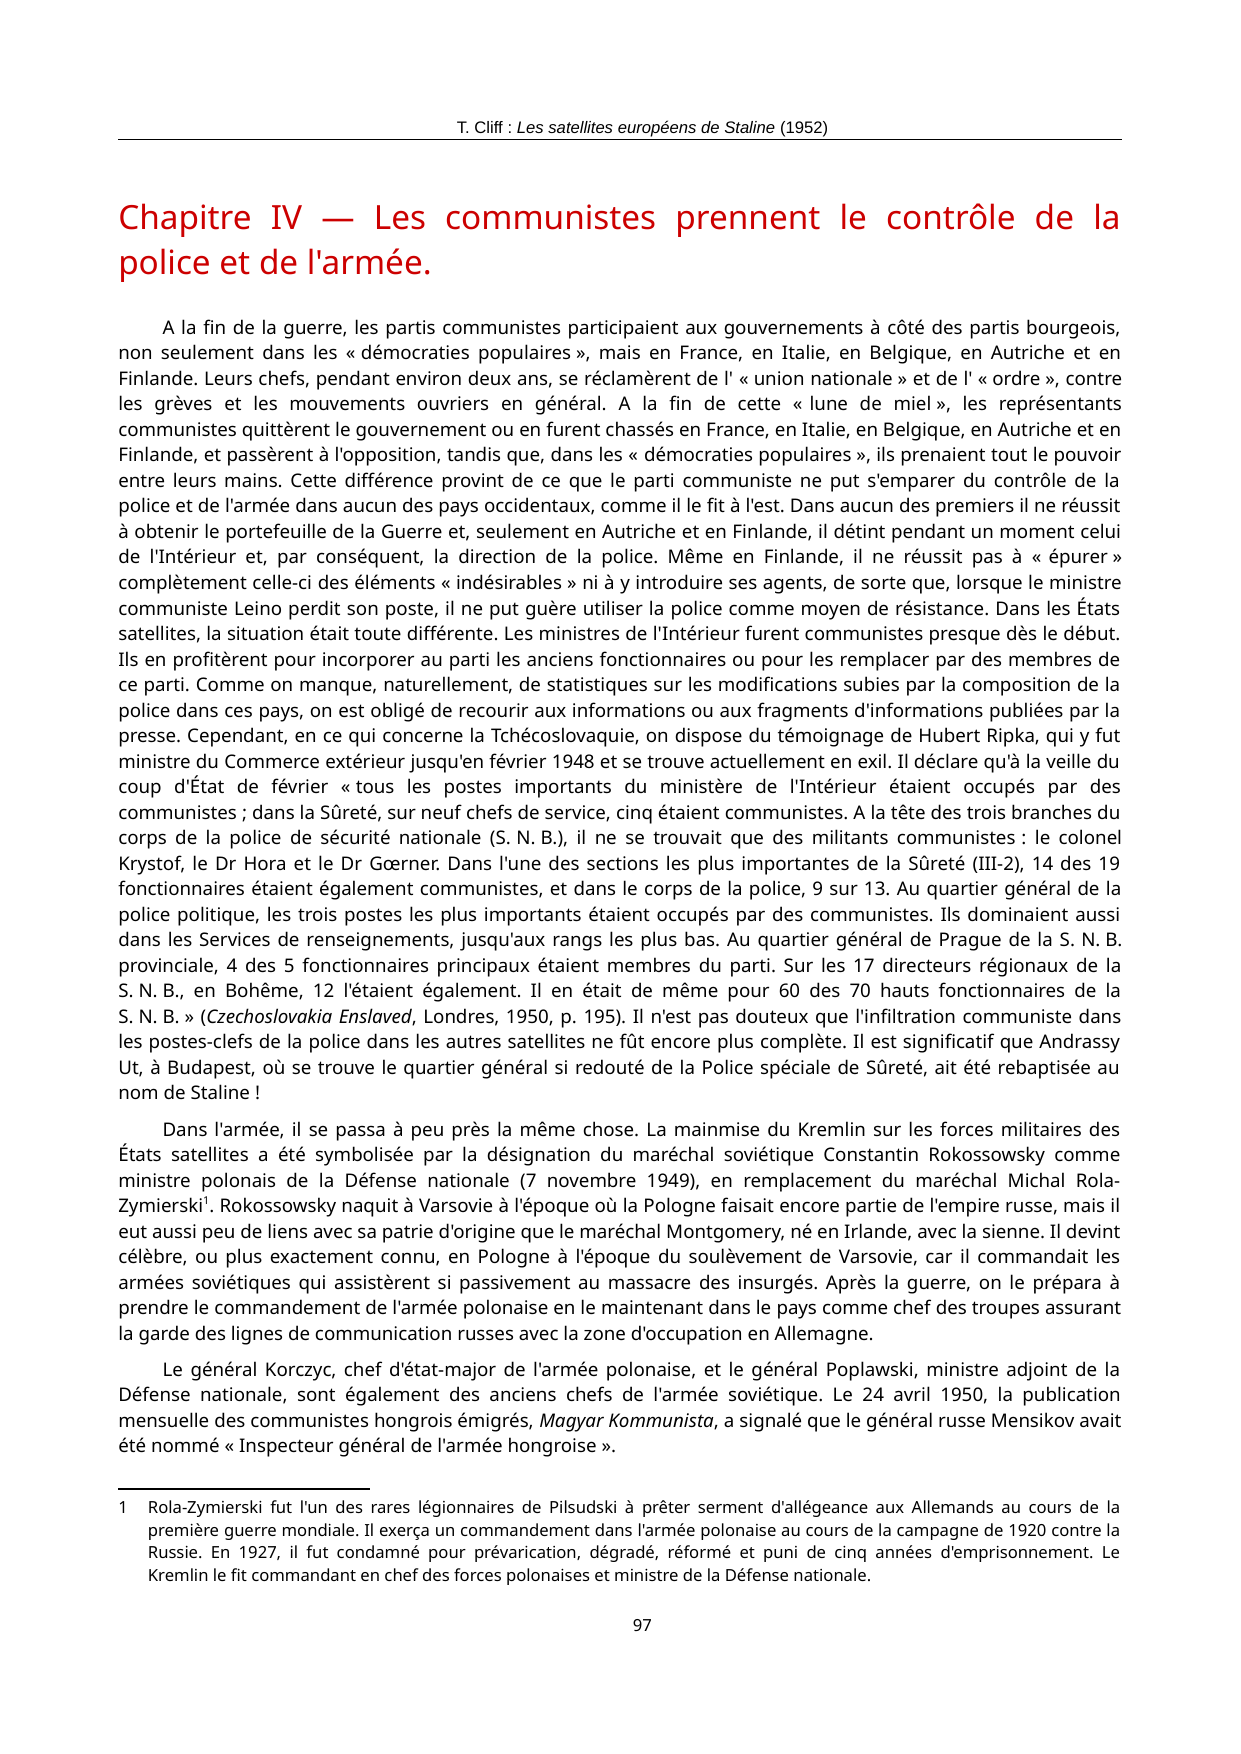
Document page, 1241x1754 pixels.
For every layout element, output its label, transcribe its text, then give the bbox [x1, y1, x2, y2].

subtitle Chapitre IV — Les communistes prennent le contrôle de la police et de l'armée. [118, 194, 1122, 284]
text Dans l'armée, il se passa à peu près la même chose. La mainmise du Kremlin sur les forces militaires des États satellites a été symbolisée par la désignation du maréchal soviétique Constantin Rokossowsky comme ministre polonais de la Défense nationale (7 novembre 1949), en remplacement du maréchal Michal Rola-Zymierski. Rokossowsky naquit à Varsovie à l'époque où la Pologne faisait encore partie de l'empire russe, mais il eut aussi peu de liens avec sa patrie d'origine que le maréchal Montgomery, né en Irlande, avec la sienne. Il devint célèbre, ou plus exactement connu, en Pologne à l'époque du soulèvement de Varsovie, car il commandait les armées soviétiques qui assistèrent si passivement au massacre des insurgés. Après la guerre, on le prépara à prendre le commandement de l'armée polonaise en le maintenant dans le pays comme chef des troupes assurant la garde des lignes de communication russes avec la zone d'occupation en Allemagne. [118, 1116, 1122, 1346]
text Le général Korczyc, chef d'état-major de l'armée polonaise, et le général Poplawski, ministre adjoint de la Défense nationale, sont également des anciens chefs de l'armée soviétique. Le 24 avril 1950, la publication mensuelle des communistes hongrois émigrés, Magyar Kommunista, a signalé que le général russe Mensikov avait été nommé « Inspecteur général de l'armée hongroise ». [118, 1356, 1122, 1458]
text Rola-Zymierski fut l'un des rares légionnaires de Pilsudski à prêter serment d'allégeance aux Allemands au cours de la première guerre mondiale. Il exerça un commandement dans l'armée polonaise au cours de la campagne de 1920 contre la Russie. En 1927, il fut condamné pour prévarication, dégradé, réformé et puni de cinq années d'emprisonnement. Le Kremlin le fit commandant en chef des forces polonaises et ministre de la Défense nationale. [118, 1495, 1122, 1586]
text A la fin de la guerre, les partis communistes participaient aux gouvernements à côté des partis bourgeois, non seulement dans les « démocraties populaires », mais en France, en Italie, en Belgique, en Autriche et en Finlande. Leurs chefs, pendant environ deux ans, se réclamèrent de l' « union nationale » et de l' « ordre », contre les grèves et les mouvements ouvriers en général. A la fin de cette « lune de miel », les représentants communistes quittèrent le gouvernement ou en furent chassés en France, en Italie, en Belgique, en Autriche et en Finlande, et passèrent à l'opposition, tandis que, dans les « démocraties populaires », ils prenaient tout le pouvoir entre leurs mains. Cette différence provint de ce que le parti communiste ne put s'emparer du contrôle de la police et de l'armée dans aucun des pays occidentaux, comme il le fit à l'est. Dans aucun des premiers il ne réussit à obtenir le portefeuille de la Guerre et, seulement en Autriche et en Finlande, il détint pendant un moment celui de l'Intérieur et, par conséquent, la direction de la police. Même en Finlande, il ne réussit pas à « épurer » complètement celle-ci des éléments « indésirables » ni à y introduire ses agents, de sorte que, lorsque le ministre communiste Leino perdit son poste, il ne put guère utiliser la police comme moyen de résistance. Dans les États satellites, la situation était toute différente. Les ministres de l'Intérieur furent communistes presque dès le début. Ils en profitèrent pour incorporer au parti les anciens fonctionnaires ou pour les remplacer par des membres de ce parti. Comme on manque, naturellement, de statistiques sur les modifications subies par la composition de la police dans ces pays, on est obligé de recourir aux informations ou aux fragments d'informations publiées par la presse. Cependant, en ce qui concerne la Tchécoslovaquie, on dispose du témoignage de Hubert Ripka, qui y fut ministre du Commerce extérieur jusqu'en février 1948 et se trouve actuellement en exil. Il déclare qu'à la veille du coup d'État de février « tous les postes importants du ministère de l'Intérieur étaient occupés par des communistes ; dans la Sûreté, sur neuf chefs de service, cinq étaient communistes. A la tête des trois branches du corps de la police de sécurité nationale (S. N. B.), il ne se trouvait que des militants communistes : le colonel Krystof, le Dr Hora et le Dr Gœrner. Dans l'une des sections les plus importantes de la Sûreté (III-2), 14 des 19 fonctionnaires étaient également communistes, et dans le corps de la police, 9 sur 13. Au quartier général de la police politique, les trois postes les plus importants étaient occupés par des communistes. Ils dominaient aussi dans les Services de renseignements, jusqu'aux rangs les plus bas. Au quartier général de Prague de la S. N. B. provinciale, 4 des 5 fonctionnaires principaux étaient membres du parti. Sur les 17 directeurs régionaux de la S. N. B., en Bohême, 12 l'étaient également. Il en était de même pour 60 des 70 hauts fonctionnaires de la S. N. B. » (Czechoslovakia Enslaved, Londres, 1950, p. 195). Il n'est pas douteux que l'infiltration communiste dans les postes-clefs de la police dans les autres satellites ne fût encore plus complète. Il est significatif que Andrassy Ut, à Budapest, où se trouve le quartier général si redouté de la Police spéciale de Sûreté, ait été rebaptisée au nom de Staline ! [118, 314, 1122, 1105]
